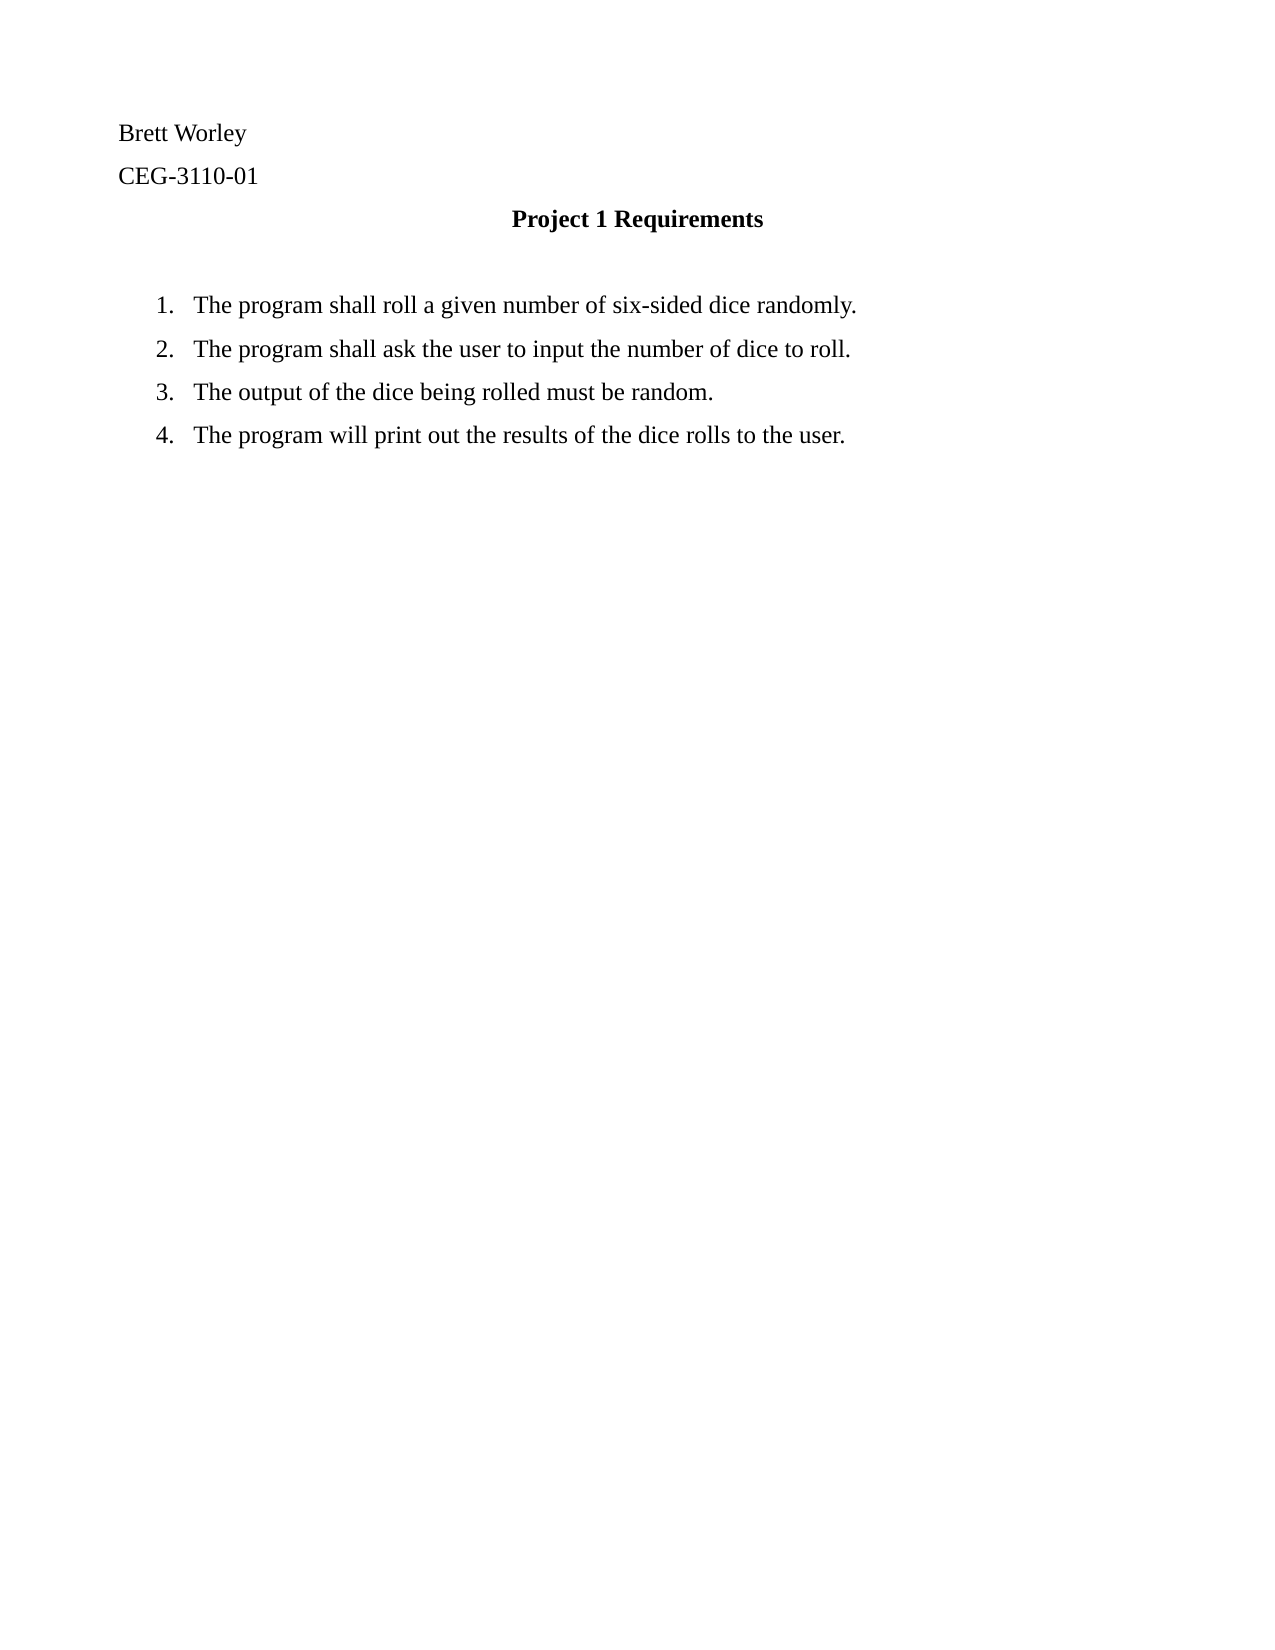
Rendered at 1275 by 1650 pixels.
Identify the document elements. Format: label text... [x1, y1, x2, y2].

list The output of the dice being rolled must be random. [156, 377, 1157, 406]
list The program will print out the results of the dice rolls to the user. [156, 420, 1157, 449]
list The program shall roll a given number of six-sided dice randomly. [156, 291, 1157, 319]
text Brett Worley [118, 118, 1157, 147]
text CEG-3110-01 [118, 161, 1157, 190]
text Project 1 Requirements [118, 204, 1157, 233]
list The program shall ask the user to input the number of dice to roll. [156, 334, 1157, 362]
